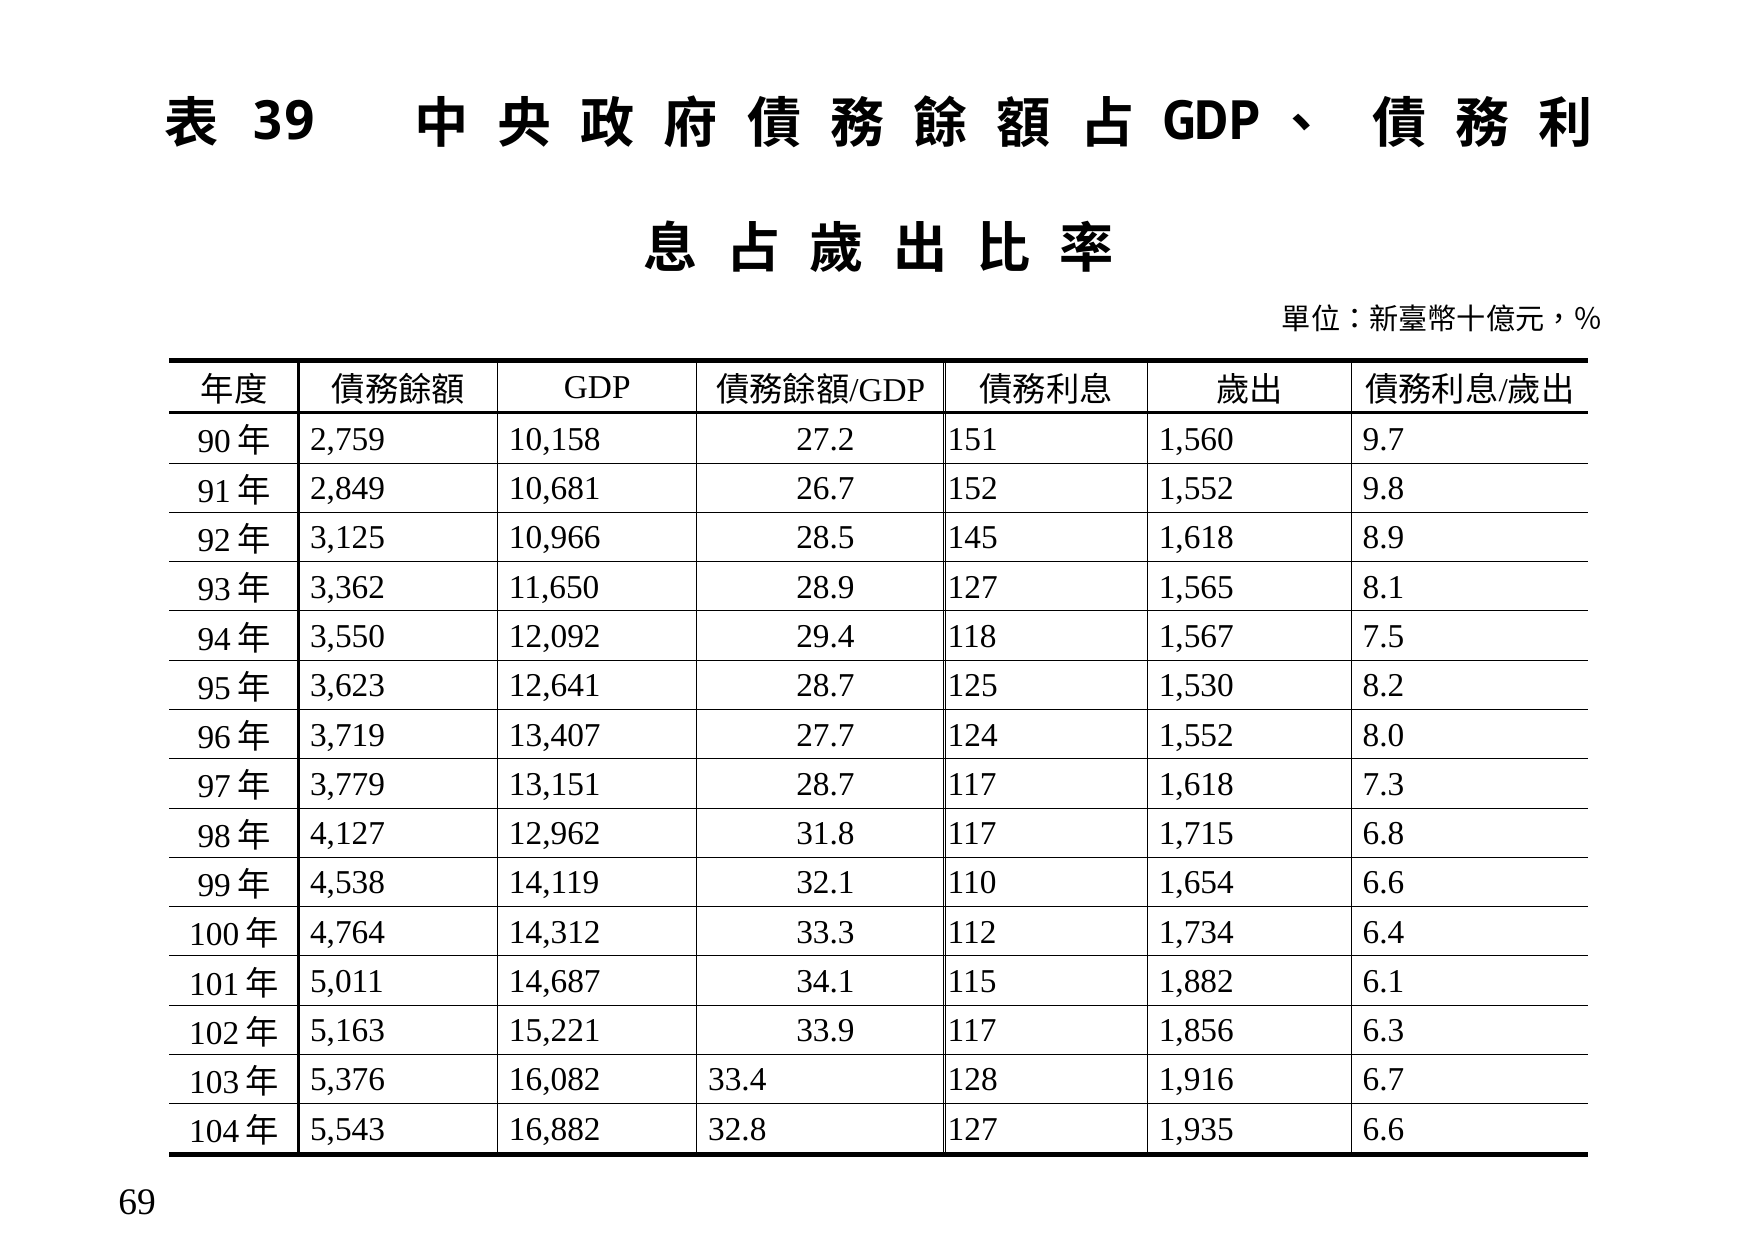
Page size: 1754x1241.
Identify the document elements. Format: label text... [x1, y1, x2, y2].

table_cell 13,151 [498, 759, 696, 807]
table_cell 6.1 [1352, 956, 1588, 1004]
table_header 債務利息 [946, 363, 1147, 411]
table_cell 15,221 [498, 1006, 696, 1054]
table_cell 5,011 [300, 956, 497, 1004]
table_cell 3,719 [300, 710, 497, 758]
table_cell 16,082 [498, 1055, 696, 1103]
table_cell 28.7 [697, 759, 943, 807]
table_cell 33.3 [697, 907, 943, 955]
table_cell 117 [946, 809, 1147, 857]
table_header 債務餘額/GDP [697, 363, 943, 411]
table_cell 1,856 [1148, 1006, 1351, 1054]
table_cell 14,119 [498, 858, 696, 906]
table_cell 125 [946, 661, 1147, 709]
table_cell 7.5 [1352, 611, 1588, 659]
table_cell 6.3 [1352, 1006, 1588, 1054]
table_header 年度 [169, 363, 297, 411]
table_cell 99年 [169, 858, 297, 906]
table_cell 3,623 [300, 661, 497, 709]
table_cell 152 [946, 464, 1147, 512]
table_cell 33.9 [697, 1006, 943, 1054]
table_cell 145 [946, 513, 1147, 561]
table_cell 96年 [169, 710, 297, 758]
table_cell 10,681 [498, 464, 696, 512]
table_cell 1,882 [1148, 956, 1351, 1004]
table_cell 31.8 [697, 809, 943, 857]
table_cell 1,552 [1148, 464, 1351, 512]
table_cell 102年 [169, 1006, 297, 1054]
table_cell 1,618 [1148, 759, 1351, 807]
table_header 歲出 [1148, 363, 1351, 411]
table_cell 93年 [169, 562, 297, 610]
table_cell 151 [946, 414, 1147, 462]
table_cell 8.0 [1352, 710, 1588, 758]
table_cell 1,734 [1148, 907, 1351, 955]
table_cell 1,560 [1148, 414, 1351, 462]
table_cell 1,618 [1148, 513, 1351, 561]
table_cell 4,764 [300, 907, 497, 955]
table_cell 117 [946, 759, 1147, 807]
table_cell 110 [946, 858, 1147, 906]
table_cell 28.5 [697, 513, 943, 561]
table_cell 34.1 [697, 956, 943, 1004]
table_cell 104年 [169, 1104, 297, 1152]
table_cell 1,916 [1148, 1055, 1351, 1103]
table_cell 117 [946, 1006, 1147, 1054]
table_cell 100年 [169, 907, 297, 955]
table_cell 92年 [169, 513, 297, 561]
table_cell 9.8 [1352, 464, 1588, 512]
table_cell 6.4 [1352, 907, 1588, 955]
table_cell 127 [946, 1104, 1147, 1152]
table_cell 27.2 [697, 414, 943, 462]
table_cell 4,127 [300, 809, 497, 857]
table_cell 112 [946, 907, 1147, 955]
table_cell 3,779 [300, 759, 497, 807]
table_cell 4,538 [300, 858, 497, 906]
table_cell 3,362 [300, 562, 497, 610]
table_cell 32.8 [697, 1104, 943, 1152]
table_cell 5,163 [300, 1006, 497, 1054]
table_cell 2,759 [300, 414, 497, 462]
table_cell 1,530 [1148, 661, 1351, 709]
table_cell 8.1 [1352, 562, 1588, 610]
table_cell 33.4 [697, 1055, 943, 1103]
table_cell 98年 [169, 809, 297, 857]
table_cell 3,550 [300, 611, 497, 659]
table_cell 101年 [169, 956, 297, 1004]
table_cell 16,882 [498, 1104, 696, 1152]
table_cell 95年 [169, 661, 297, 709]
table_cell 12,962 [498, 809, 696, 857]
text 單位：新臺幣十億元，％ [128, 296, 1602, 338]
table_cell 8.9 [1352, 513, 1588, 561]
table_cell 6.6 [1352, 858, 1588, 906]
table_cell 28.9 [697, 562, 943, 610]
subtitle 表39 中央政府債務餘額占GDP、債務利息占歲出比率 [128, 46, 1628, 296]
table_cell 5,543 [300, 1104, 497, 1152]
table_header 債務利息/歲出 [1352, 363, 1588, 411]
table_cell 6.7 [1352, 1055, 1588, 1103]
table_cell 10,966 [498, 513, 696, 561]
table_cell 14,687 [498, 956, 696, 1004]
table_cell 1,552 [1148, 710, 1351, 758]
table_cell 6.8 [1352, 809, 1588, 857]
table_cell 7.3 [1352, 759, 1588, 807]
table_cell 1,567 [1148, 611, 1351, 659]
table_cell 12,092 [498, 611, 696, 659]
table_cell 27.7 [697, 710, 943, 758]
table_cell 1,935 [1148, 1104, 1351, 1152]
table_cell 128 [946, 1055, 1147, 1103]
table_cell 127 [946, 562, 1147, 610]
table_cell 5,376 [300, 1055, 497, 1103]
table_cell 28.7 [697, 661, 943, 709]
table_cell 10,158 [498, 414, 696, 462]
table_header 債務餘額 [300, 363, 497, 411]
table_cell 8.2 [1352, 661, 1588, 709]
table_cell 97年 [169, 759, 297, 807]
table_cell 1,715 [1148, 809, 1351, 857]
table_cell 2,849 [300, 464, 497, 512]
table_cell 91年 [169, 464, 297, 512]
table_cell 12,641 [498, 661, 696, 709]
table_cell 115 [946, 956, 1147, 1004]
table_cell 9.7 [1352, 414, 1588, 462]
table_cell 14,312 [498, 907, 696, 955]
table_cell 94年 [169, 611, 297, 659]
table_cell 1,565 [1148, 562, 1351, 610]
table_cell 90年 [169, 414, 297, 462]
table_cell 3,125 [300, 513, 497, 561]
table_cell 32.1 [697, 858, 943, 906]
table_cell 124 [946, 710, 1147, 758]
table_cell 11,650 [498, 562, 696, 610]
table_cell 103年 [169, 1055, 297, 1103]
table_cell 6.6 [1352, 1104, 1588, 1152]
table_cell 1,654 [1148, 858, 1351, 906]
table_cell 13,407 [498, 710, 696, 758]
table_cell 118 [946, 611, 1147, 659]
table_cell 26.7 [697, 464, 943, 512]
table_header GDP [498, 363, 696, 411]
table_cell 29.4 [697, 611, 943, 659]
